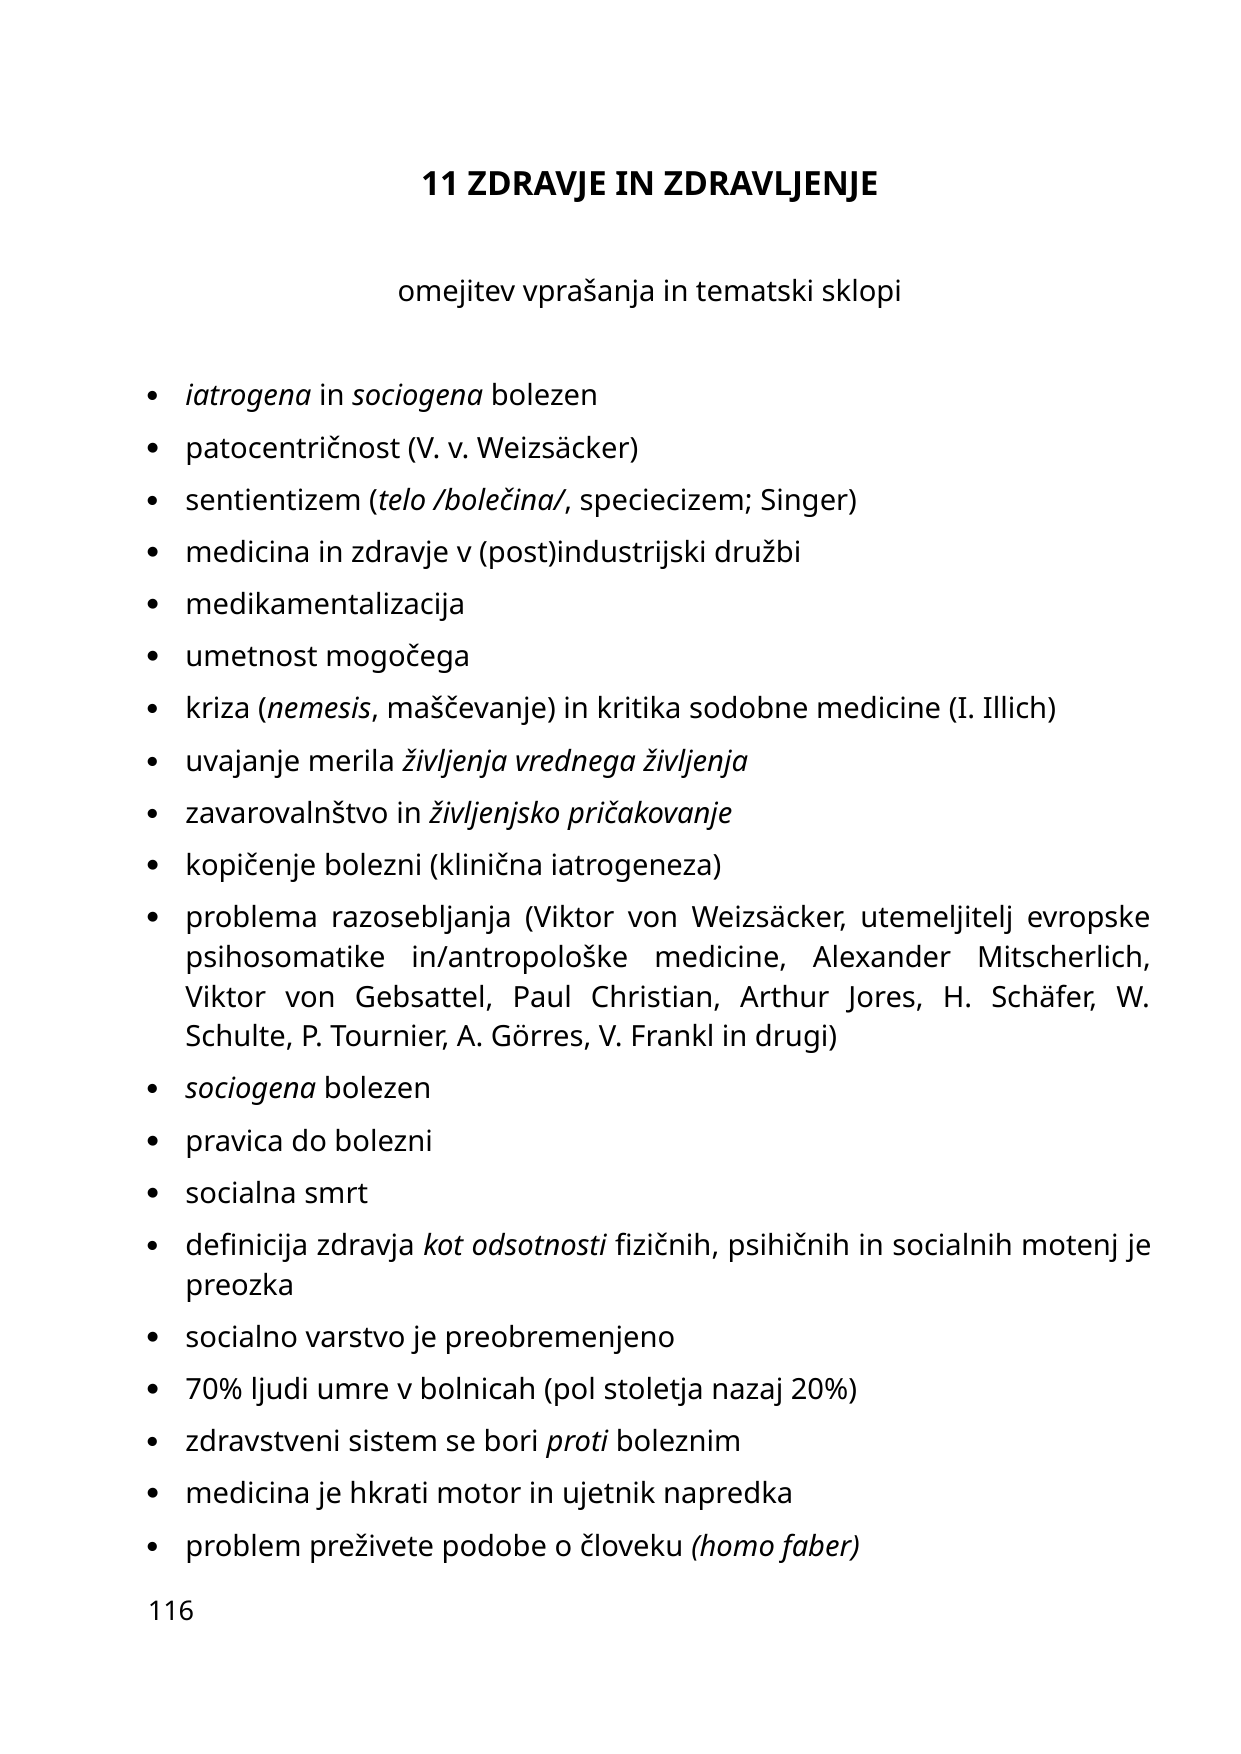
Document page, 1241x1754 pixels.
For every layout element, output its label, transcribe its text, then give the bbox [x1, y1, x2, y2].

list uvajanje merila življenja vrednega življenja [148, 740, 1152, 780]
list kriza (nemesis, maščevanje) in kritika sodobne medicine (I. Illich) [148, 688, 1152, 727]
list iatrogena in sociogena bolezen [148, 375, 1152, 414]
list socialno varstvo je preobremenjeno [148, 1316, 1152, 1356]
list patocentričnost (V. v. Weizsäcker) [148, 427, 1152, 467]
list 70% ljudi umre v bolnicah (pol stoletja nazaj 20%) [148, 1368, 1152, 1408]
list pravica do bolezni [148, 1120, 1152, 1160]
list definicija zdravja kot odsotnosti fizičnih, psihičnih in socialnih motenj je preozka [148, 1224, 1152, 1304]
subtitle 11 ZDRAVJE IN ZDRAVLJENJE [148, 160, 1152, 206]
list sociogena bolezen [148, 1068, 1152, 1107]
list problem preživete podobe o človeku (homo faber) [148, 1525, 1152, 1565]
list medicina je hkrati motor in ujetnik napredka [148, 1473, 1152, 1512]
list umetnost mogočega [148, 636, 1152, 675]
list medikamentalizacija [148, 583, 1152, 623]
list medicina in zdravje v (post)industrijski družbi [148, 531, 1152, 571]
list zdravstveni sistem se bori proti boleznim [148, 1421, 1152, 1460]
list socialna smrt [148, 1172, 1152, 1212]
list kopičenje bolezni (klinična iatrogeneza) [148, 844, 1152, 884]
list problema razosebljanja (Viktor von Weizsäcker, utemeljitelj evropske psihosomatike in/antropološke medicine, Alexander Mitscherlich, Viktor von Gebsattel, Paul Christian, Arthur Jores, H. Schäfer, W. Schulte, P. Tournier, A. Görres, V. Frankl in drugi) [148, 897, 1152, 1055]
list zavarovalnštvo in življenjsko pričakovanje [148, 792, 1152, 832]
text omejitev vprašanja in tematski sklopi [148, 270, 1152, 310]
list sentientizem (telo /bolečina/, speciecizem; Singer) [148, 479, 1152, 519]
